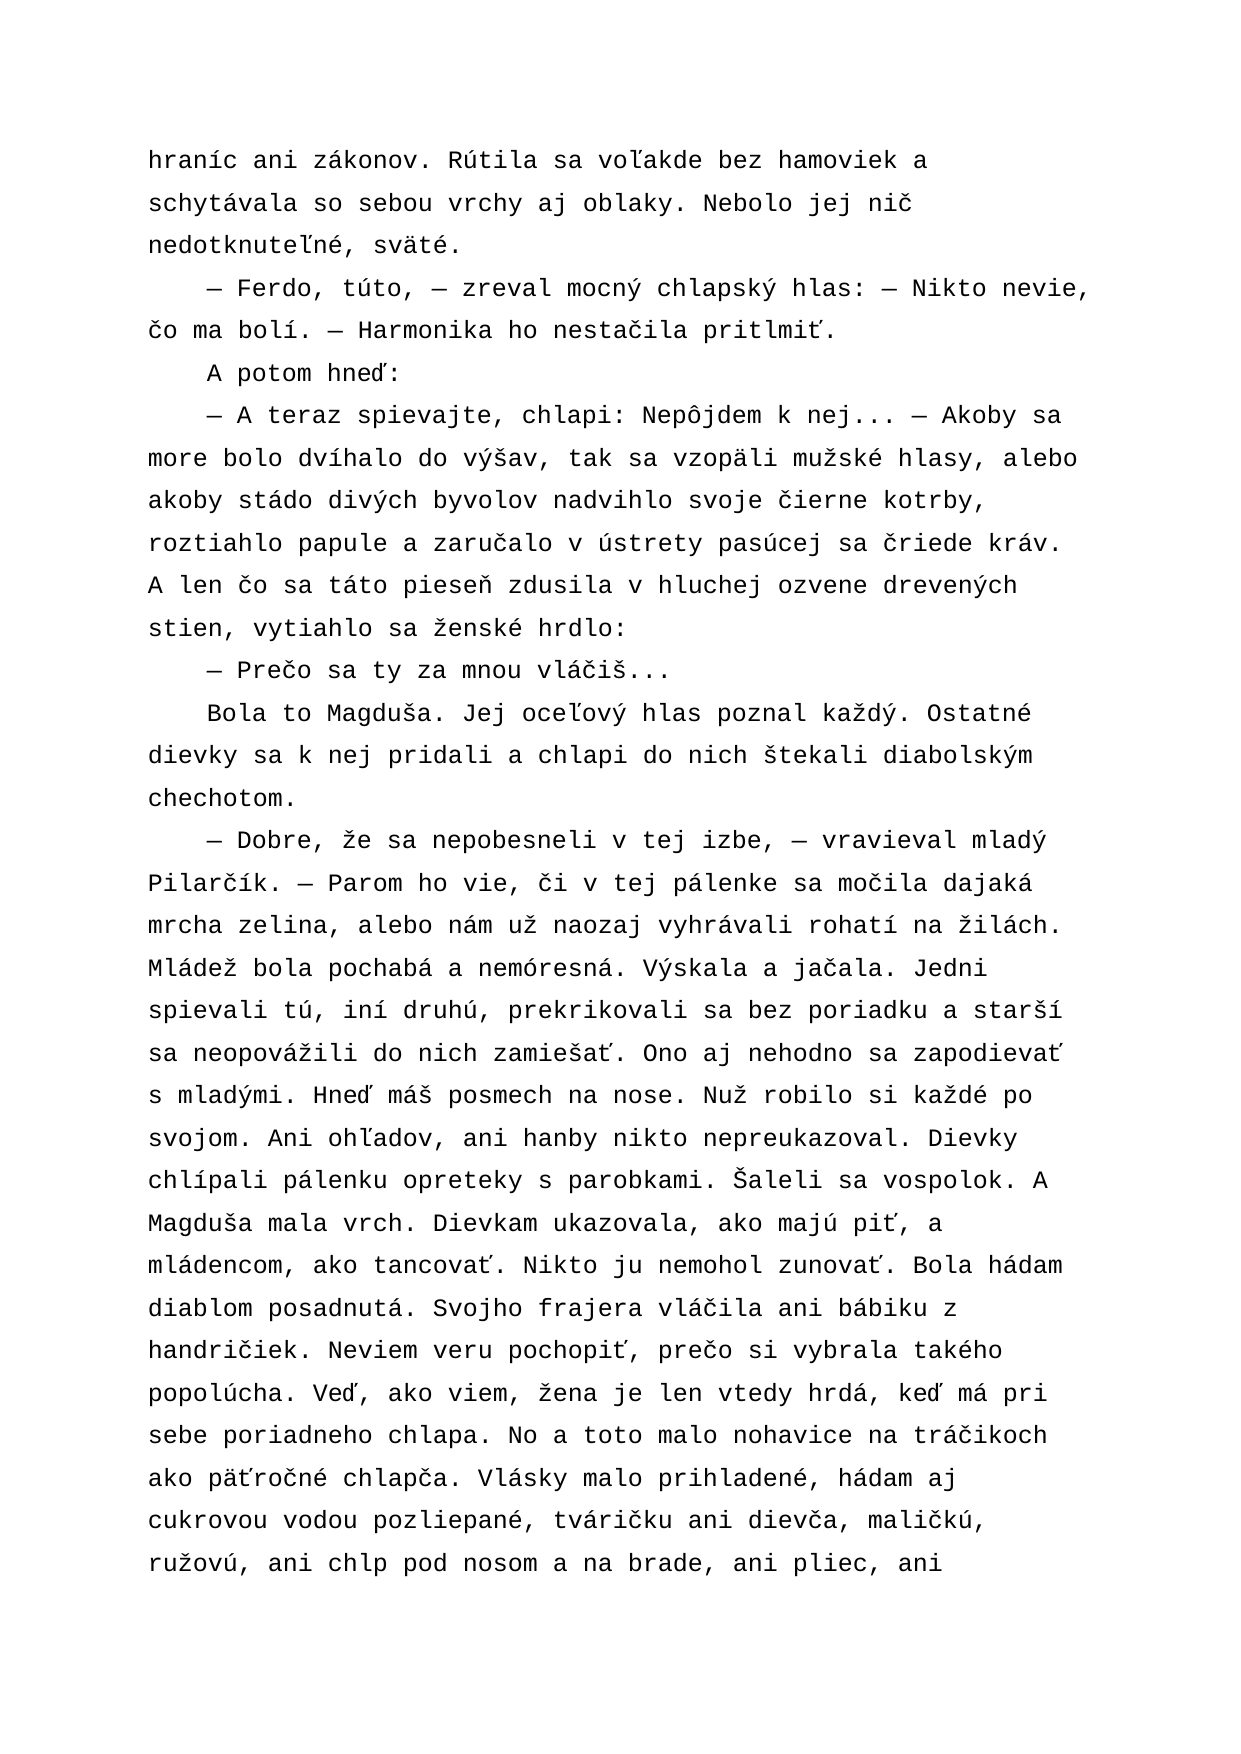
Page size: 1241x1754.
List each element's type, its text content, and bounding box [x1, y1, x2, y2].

text Bola to Magduša. Jej oceľový hlas poznal každý. Ostatné dievky sa k nej pridali a chlapi do nich štekali diabolským chechotom. [148, 700, 1092, 813]
text hraníc ani zákonov. Rútila sa voľakde bez hamoviek a schytávala so sebou vrchy aj oblaky. Nebolo jej nič nedotknuteľné, sväté. [148, 148, 1092, 261]
text A potom hneď: [148, 360, 1092, 388]
text — A teraz spievajte, chlapi: Nepôjdem k nej... — Akoby sa more bolo dvíhalo do výšav, tak sa vzopäli mužské hlasy, alebo akoby stádo divých byvolov nadvihlo svoje čierne kotrby, roztiahlo papule a zaručalo v ústrety pasúcej sa čriede kráv. A len čo sa táto pieseň zdusila v hluchej ozvene drevených stien, vytiahlo sa ženské hrdlo: [148, 403, 1092, 643]
text — Dobre, že sa nepobesneli v tej izbe, — vravieval mladý Pilarčík. — Parom ho vie, či v tej pálenke sa močila dajaká mrcha zelina, alebo nám už naozaj vyhrávali rohatí na žilách. Mládež bola pochabá a nemóresná. Výskala a jačala. Jedni spievali tú, iní druhú, prekrikovali sa bez poriadku a starší sa neopovážili do nich zamiešať. Ono aj nehodno sa zapodievať s mladými. Hneď máš posmech na nose. Nuž robilo si každé po svojom. Ani ohľadov, ani hanby nikto nepreukazoval. Dievky chlípali pálenku opreteky s parobkami. Šaleli sa vospolok. A Magduša mala vrch. Dievkam ukazovala, ako majú piť, a mládencom, ako tancovať. Nikto ju nemohol zunovať. Bola hádam diablom posadnutá. Svojho frajera vláčila ani bábiku z handričiek. Neviem veru pochopiť, prečo si vybrala takého popolúcha. Veď, ako viem, žena je len vtedy hrdá, keď má pri sebe poriadneho chlapa. No a toto malo nohavice na tráčikoch ako päťročné chlapča. Vlásky malo prihladené, hádam aj cukrovou vodou pozliepané, tváričku ani dievča, maličkú, ružovú, ani chlp pod nosom a na brade, ani pliec, ani [148, 828, 1092, 1578]
text — Prečo sa ty za mnou vláčiš... [148, 658, 1092, 686]
text — Ferdo, túto, — zreval mocný chlapský hlas: — Nikto nevie, čo ma bolí. — Harmonika ho nestačila pritlmiť. [148, 275, 1092, 346]
